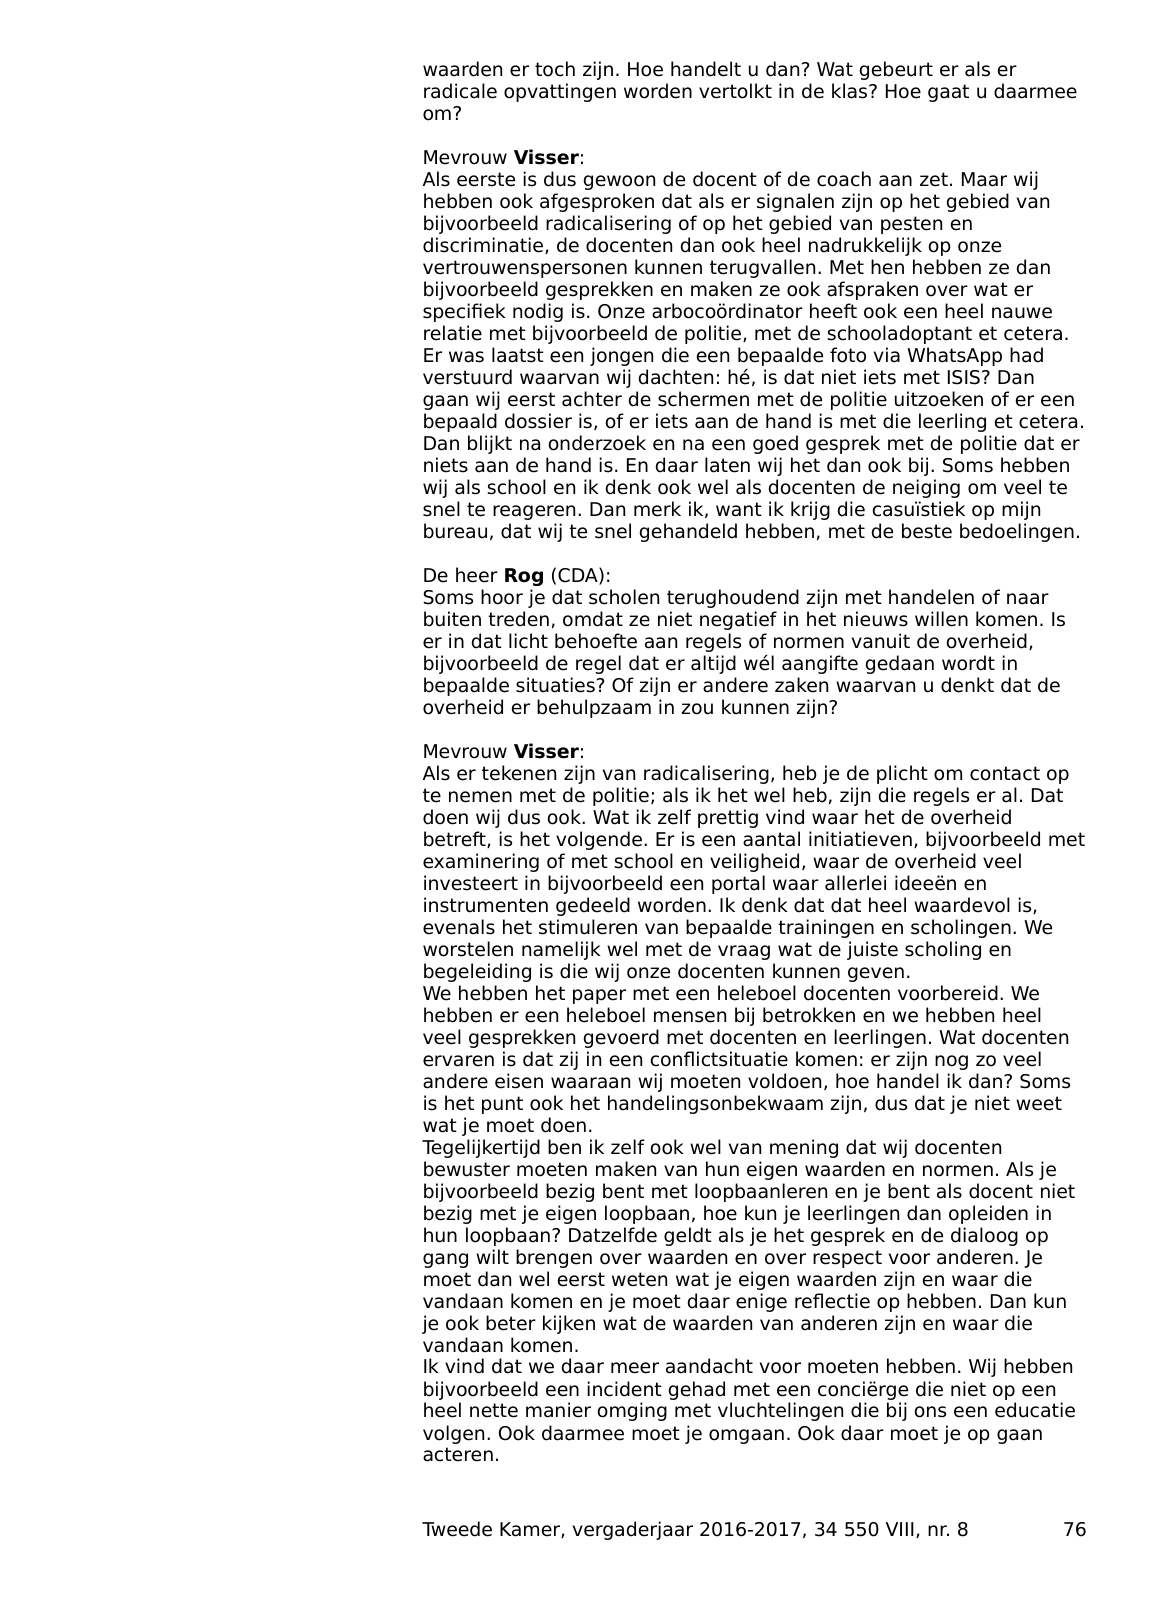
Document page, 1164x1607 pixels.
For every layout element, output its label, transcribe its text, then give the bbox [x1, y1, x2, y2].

text We hebben het paper met een heleboel docenten voorbereid. We hebben er een heleboel mensen bij betrokken en we hebben heel veel gesprekken gevoerd met docenten en leerlingen. Wat docenten ervaren is dat zij in een conflictsituatie komen: er zijn nog zo veel andere eisen waaraan wij moeten voldoen, hoe handel ik dan? Soms is het punt ook het handelingsonbekwaam zijn, dus dat je niet weet wat je moet doen. [422, 983, 1087, 1137]
text Als er tekenen zijn van radicalisering, heb je de plicht om contact op te nemen met de politie; als ik het wel heb, zijn die regels er al. Dat doen wij dus ook. Wat ik zelf prettig vind waar het de overheid betreft, is het volgende. Er is een aantal initiatieven, bijvoorbeeld met examinering of met school en veiligheid, waar de overheid veel investeert in bijvoorbeeld een portal waar allerlei ideeën en instrumenten gedeeld worden. Ik denk dat dat heel waardevol is, evenals het stimuleren van bepaalde trainingen en scholingen. We worstelen namelijk wel met de vraag wat de juiste scholing en begeleiding is die wij onze docenten kunnen geven. [422, 763, 1087, 983]
text Tegelijkertijd ben ik zelf ook wel van mening dat wij docenten bewuster moeten maken van hun eigen waarden en normen. Als je bijvoorbeeld bezig bent met loopbaanleren en je bent als docent niet bezig met je eigen loopbaan, hoe kun je leerlingen dan opleiden in hun loopbaan? Datzelfde geldt als je het gesprek en de dialoog op gang wilt brengen over waarden en over respect voor anderen. Je moet dan wel eerst weten wat je eigen waarden zijn en waar die vandaan komen en je moet daar enige reflectie op hebben. Dan kun je ook beter kijken wat de waarden van anderen zijn en waar die vandaan komen. [422, 1137, 1087, 1356]
text Soms hoor je dat scholen terughoudend zijn met handelen of naar buiten treden, omdat ze niet negatief in het nieuws willen komen. Is er in dat licht behoefte aan regels of normen vanuit de overheid, bijvoorbeeld de regel dat er altijd wél aangifte gedaan wordt in bepaalde situaties? Of zijn er andere zaken waarvan u denkt dat de overheid er behulpzaam in zou kunnen zijn? [422, 587, 1087, 719]
text Mevrouw Visser: [422, 147, 1087, 169]
text Als eerste is dus gewoon de docent of de coach aan zet. Maar wij hebben ook afgesproken dat als er signalen zijn op het gebied van bijvoorbeeld radicalisering of op het gebied van pesten en discriminatie, de docenten dan ook heel nadrukkelijk op onze vertrouwenspersonen kunnen terugvallen. Met hen hebben ze dan bijvoorbeeld gesprekken en maken ze ook afspraken over wat er specifiek nodig is. Onze arbocoördinator heeft ook een heel nauwe relatie met bijvoorbeeld de politie, met de schooladoptant et cetera. Er was laatst een jongen die een bepaalde foto via WhatsApp had verstuurd waarvan wij dachten: hé, is dat niet iets met ISIS? Dan gaan wij eerst achter de schermen met de politie uitzoeken of er een bepaald dossier is, of er iets aan de hand is met die leerling et cetera. Dan blijkt na onderzoek en na een goed gesprek met de politie dat er niets aan de hand is. En daar laten wij het dan ook bij. Soms hebben wij als school en ik denk ook wel als docenten de neiging om veel te snel te reageren. Dan merk ik, want ik krijg die casuïstiek op mijn bureau, dat wij te snel gehandeld hebben, met de beste bedoelingen. [422, 169, 1087, 543]
text Ik vind dat we daar meer aandacht voor moeten hebben. Wij hebben bijvoorbeeld een incident gehad met een conciërge die niet op een heel nette manier omging met vluchtelingen die bij ons een educatie volgen. Ook daarmee moet je omgaan. Ook daar moet je op gaan acteren. [422, 1356, 1087, 1466]
text waarden er toch zijn. Hoe handelt u dan? Wat gebeurt er als er radicale opvattingen worden vertolkt in de klas? Hoe gaat u daarmee om? [422, 59, 1087, 125]
text Mevrouw Visser: [422, 741, 1087, 763]
text De heer Rog (CDA): [422, 565, 1087, 587]
